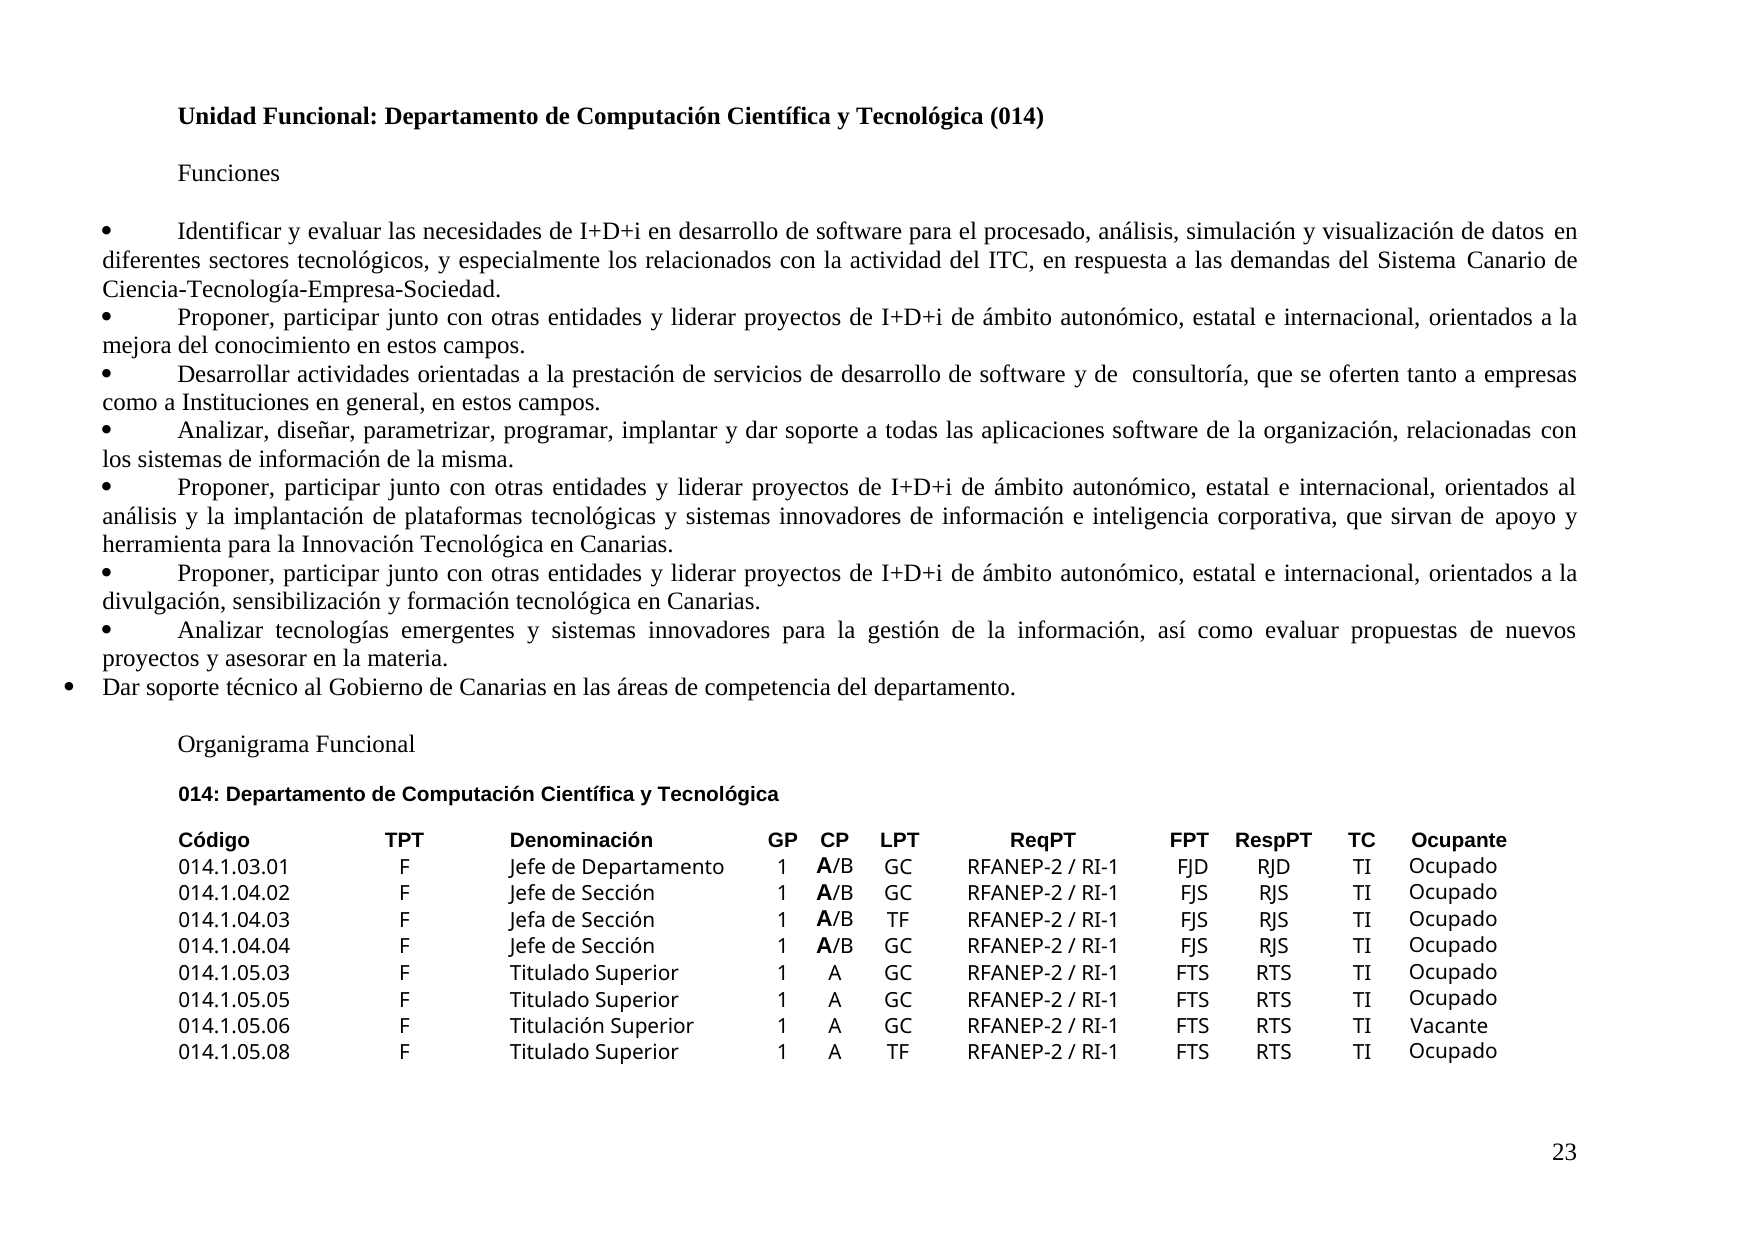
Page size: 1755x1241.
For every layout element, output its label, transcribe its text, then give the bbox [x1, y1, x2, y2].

table_cell F [336, 907, 466, 934]
table_cell RJD [1221, 854, 1329, 881]
list Dar soporte técnico al Gobierno de Canarias en las áreas de competencia del departamento. [64, 672, 1600, 701]
table_cell Jefa de Sección [466, 907, 741, 934]
table_cell RTS [1221, 987, 1329, 1014]
table_cell TI [1329, 1040, 1393, 1066]
table_cell GC [866, 1015, 941, 1040]
table_cell CP [807, 818, 866, 854]
table_cell RJS [1221, 881, 1329, 907]
table_cell TI [1329, 960, 1393, 987]
table_cell A [807, 1040, 866, 1066]
table_cell RTS [1221, 1040, 1329, 1066]
table_cell TPT [336, 818, 466, 854]
table_cell 014.1.05.08 [157, 1040, 336, 1066]
table_cell TI [1329, 907, 1393, 934]
table_cell A/B [807, 934, 866, 960]
text Funciones [177, 158, 1600, 187]
table_cell A/B [807, 881, 866, 907]
table_cell ReqPT [941, 818, 1146, 854]
table_cell Titulación Superior [466, 1015, 741, 1040]
table_cell Titulado Superior [466, 960, 741, 987]
table_cell 1 [741, 934, 807, 960]
table_cell TI [1329, 1015, 1393, 1040]
table_cell 014.1.04.04 [157, 934, 336, 960]
table_cell GP [741, 818, 807, 854]
list Desarrollar actividades orientadas a la prestación de servicios de desarrollo de software y de consultoría, que se oferten tanto a empresas como a Instituciones en general, en estos campos. [102, 360, 1577, 416]
table_cell 1 [741, 1040, 807, 1066]
table_cell 1 [741, 881, 807, 907]
table_cell GC [866, 934, 941, 960]
table_cell 014.1.05.03 [157, 960, 336, 987]
table_cell RFANEP-2 / RI-1 [941, 1040, 1146, 1066]
table_cell FTS [1146, 1040, 1221, 1066]
table_cell Jefe de Sección [466, 934, 741, 960]
table_cell Jefe de Sección [466, 881, 741, 907]
table_cell 1 [741, 960, 807, 987]
table_cell FTS [1146, 1015, 1221, 1040]
table_cell 014.1.04.02 [157, 881, 336, 907]
table_cell 1 [741, 854, 807, 881]
table_cell TI [1329, 854, 1393, 881]
table_cell 1 [741, 987, 807, 1014]
table_cell RJS [1221, 934, 1329, 960]
table_cell Ocupado [1393, 881, 1527, 907]
table_cell FJS [1146, 934, 1221, 960]
table_cell Código [157, 818, 336, 854]
table_cell RTS [1221, 1015, 1329, 1040]
table_cell 014.1.04.03 [157, 907, 336, 934]
table_cell 014.1.05.06 [157, 1015, 336, 1040]
table_cell Jefe de Departamento [466, 854, 741, 881]
table_cell FPT [1146, 818, 1221, 854]
table_cell F [336, 854, 466, 881]
table_cell RTS [1221, 960, 1329, 987]
list Proponer, participar junto con otras entidades y liderar proyectos de I+D+i de ámbito autonómico, estatal e internacional, orientados a la divulgación, sensibilización y formación tecnológica en Canarias. [102, 559, 1577, 615]
table_cell TC [1329, 818, 1393, 854]
table_cell 1 [741, 1015, 807, 1040]
table_cell A/B [807, 854, 866, 881]
list Proponer, participar junto con otras entidades y liderar proyectos de I+D+i de ámbito autonómico, estatal e internacional, orientados a la mejora del conocimiento en estos campos. [102, 303, 1577, 359]
table_cell Ocupado [1393, 854, 1527, 881]
table_cell Titulado Superior [466, 987, 741, 1014]
table_cell RFANEP-2 / RI-1 [941, 987, 1146, 1014]
table_cell RFANEP-2 / RI-1 [941, 907, 1146, 934]
table_cell A [807, 960, 866, 987]
table_cell F [336, 960, 466, 987]
table_cell F [336, 934, 466, 960]
table_cell F [336, 987, 466, 1014]
text Organigrama Funcional [177, 729, 1600, 758]
table_cell 014.1.03.01 [157, 854, 336, 881]
table_cell Ocupante [1393, 818, 1527, 854]
table_cell RFANEP-2 / RI-1 [941, 1015, 1146, 1040]
table_cell RespPT [1221, 818, 1329, 854]
table_cell TI [1329, 934, 1393, 960]
table_cell TF [866, 907, 941, 934]
table_cell TF [866, 1040, 941, 1066]
table_cell GC [866, 987, 941, 1014]
table_cell RFANEP-2 / RI-1 [941, 934, 1146, 960]
table_cell RJS [1221, 907, 1329, 934]
table_cell TI [1329, 987, 1393, 1014]
table_cell Titulado Superior [466, 1040, 741, 1066]
table_cell FJD [1146, 854, 1221, 881]
list Analizar, diseñar, parametrizar, programar, implantar y dar soporte a todas las aplicaciones software de la organización, relacionadas con los sistemas de información de la misma. [102, 416, 1577, 473]
table_cell Ocupado [1393, 1040, 1527, 1066]
table_cell Ocupado [1393, 987, 1527, 1014]
table_cell F [336, 881, 466, 907]
list Analizar tecnologías emergentes y sistemas innovadores para la gestión de la información, así como evaluar propuestas de nuevos proyectos y asesorar en la materia. [102, 616, 1577, 672]
table_cell F [336, 1040, 466, 1066]
table_cell TI [1329, 881, 1393, 907]
table_header 014: Departamento de Computación Científica y Tecnológica [157, 783, 1527, 818]
table_cell GC [866, 854, 941, 881]
table_cell LPT [866, 818, 941, 854]
list Identificar y evaluar las necesidades de I+D+i en desarrollo de software para el procesado, análisis, simulación y visualización de datos en diferentes sectores tecnológicos, y especialmente los relacionados con la actividad del ITC, en respuesta a las demandas del Sistema Canario de Ciencia-Tecnología-Empresa-Sociedad. [102, 216, 1577, 302]
table_cell Ocupado [1393, 907, 1527, 934]
table_cell 014.1.05.05 [157, 987, 336, 1014]
table_cell FJS [1146, 907, 1221, 934]
table_cell FJS [1146, 881, 1221, 907]
table_cell Ocupado [1393, 960, 1527, 987]
table_cell Vacante [1393, 1015, 1527, 1040]
table_cell FTS [1146, 960, 1221, 987]
table_cell F [336, 1015, 466, 1040]
table_cell A [807, 1015, 866, 1040]
list Proponer, participar junto con otras entidades y liderar proyectos de I+D+i de ámbito autonómico, estatal e internacional, orientados al análisis y la implantación de plataformas tecnológicas y sistemas innovadores de información e inteligencia corporativa, que sirvan de apoyo y herramienta para la Innovación Tecnológica en Canarias. [102, 473, 1577, 558]
table_cell GC [866, 881, 941, 907]
table_cell RFANEP-2 / RI-1 [941, 854, 1146, 881]
table_cell 1 [741, 907, 807, 934]
subtitle Unidad Funcional: Departamento de Computación Científica y Tecnológica (014) [177, 101, 1600, 130]
table_cell RFANEP-2 / RI-1 [941, 881, 1146, 907]
table_cell RFANEP-2 / RI-1 [941, 960, 1146, 987]
table_cell GC [866, 960, 941, 987]
table_cell Ocupado [1393, 934, 1527, 960]
table_cell A/B [807, 907, 866, 934]
table_cell A [807, 987, 866, 1014]
table_cell Denominación [466, 818, 741, 854]
table_cell FTS [1146, 987, 1221, 1014]
